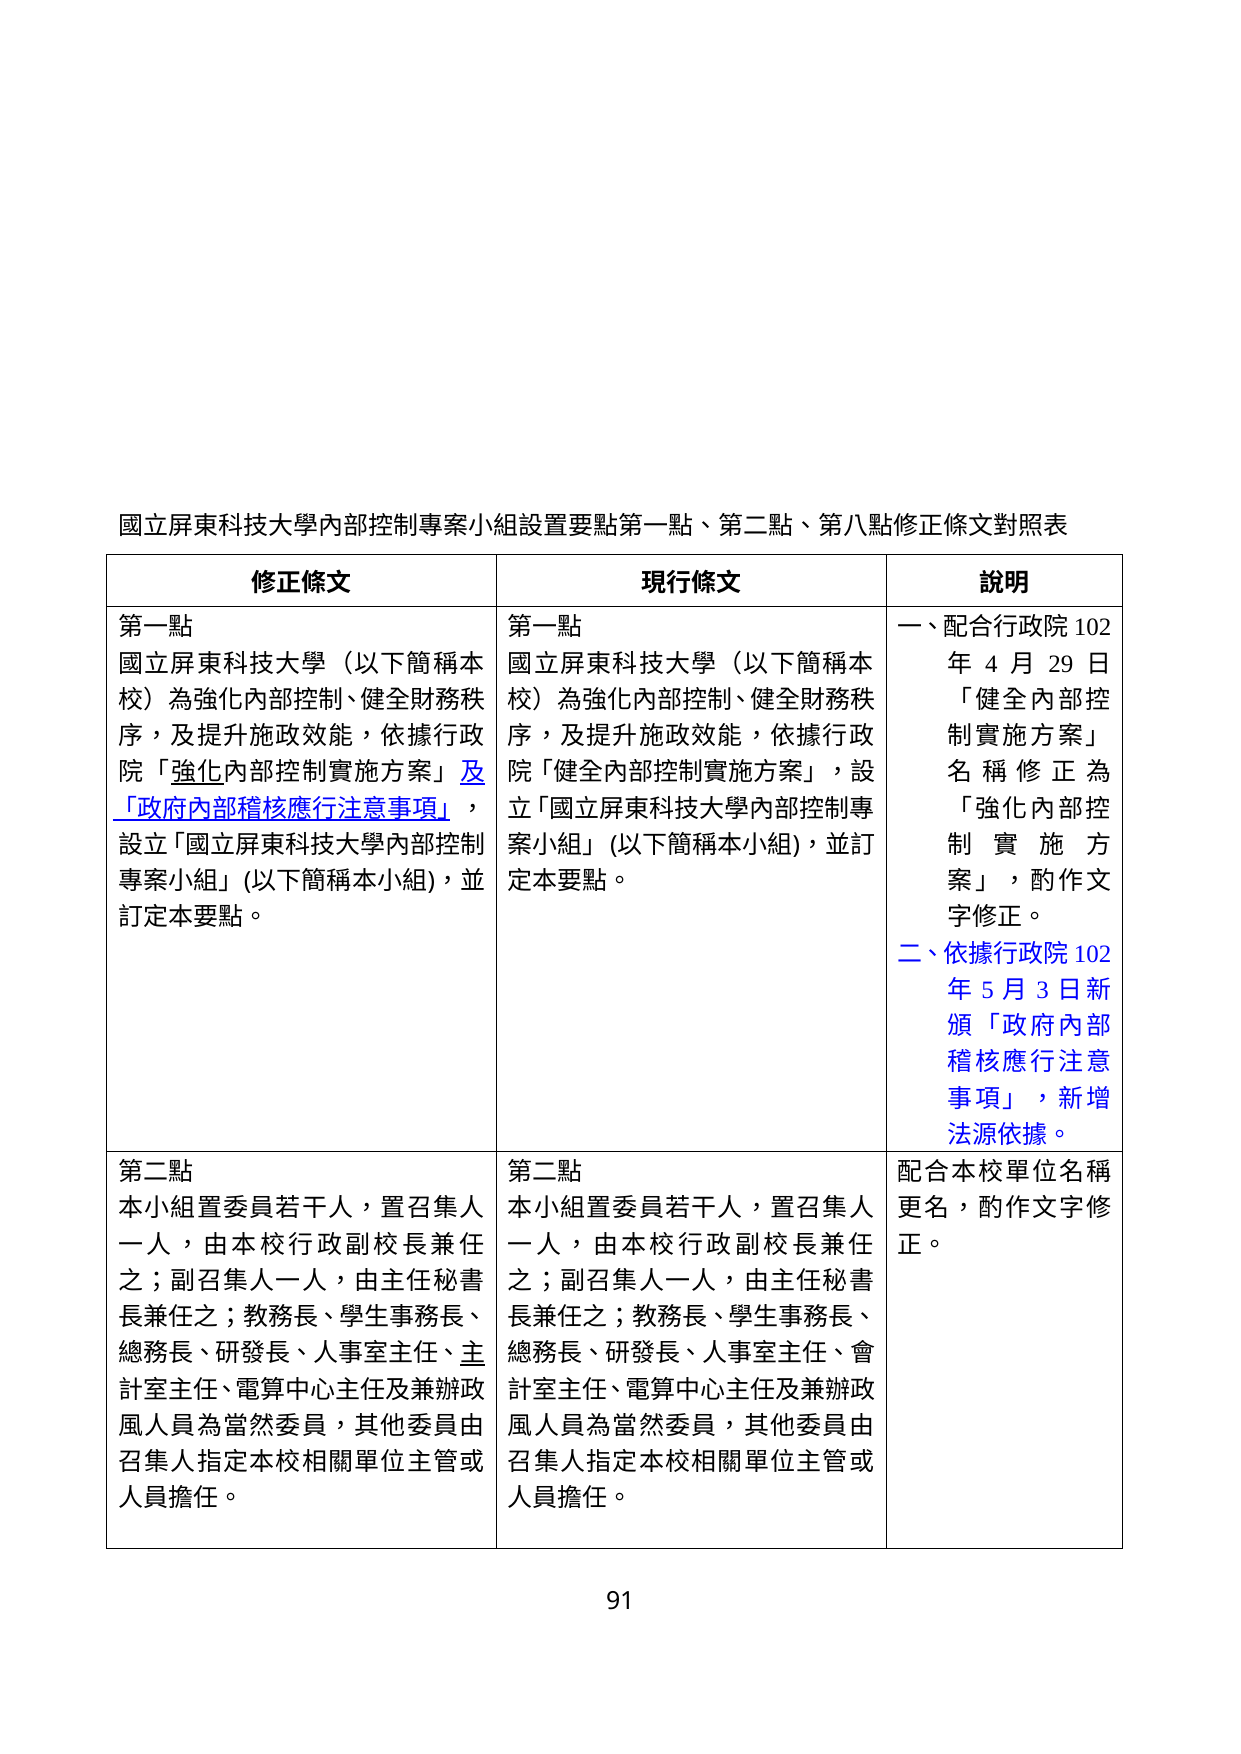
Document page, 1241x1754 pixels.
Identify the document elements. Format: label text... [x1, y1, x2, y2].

table_cell 第一點 國立屏東科技大學（以下簡稱本校）為強化內部控制、健全財務秩序，及提升施政效能，依據行政院「強化內部控制實施方案」及「政府內部稽核應行注意事項」，設立「國立屏東科技大學內部控制專案小組」(以下簡稱本小組)，並訂定本要點。 [107, 607, 496, 1151]
table_header 說明 [887, 555, 1122, 606]
table_cell 第二點 本小組置委員若干人，置召集人一人，由本校行政副校長兼任之；副召集人一人，由主任秘書長兼任之；教務長、學生事務長、總務長、研發長、人事室主任、會計室主任、電算中心主任及兼辦政風人員為當然委員，其他委員由召集人指定本校相關單位主管或人員擔任。 [497, 1152, 886, 1548]
table_header 修正條文 [107, 555, 496, 606]
table_cell 一、配合行政院102年4月29日「健全內部控制實施方案」名稱修正為「強化內部控制實施方案」，酌作文字修正。 二、依據行政院102年5月3日新頒「政府內部稽核應行注意事項」，新增法源依據。 [887, 607, 1122, 1151]
text 國立屏東科技大學內部控制專案小組設置要點第一點、第二點、第八點修正條文對照表 [118, 506, 1187, 542]
table_cell 配合本校單位名稱更名，酌作文字修正。 [887, 1152, 1122, 1548]
table_header 現行條文 [497, 555, 886, 606]
table_cell 第一點 國立屏東科技大學（以下簡稱本校）為強化內部控制、健全財務秩序，及提升施政效能，依據行政院「健全內部控制實施方案」，設立「國立屏東科技大學內部控制專案小組」 (以下簡稱本小組)，並訂定本要點。 [497, 607, 886, 1151]
table_cell 第二點 本小組置委員若干人，置召集人一人，由本校行政副校長兼任之；副召集人一人，由主任秘書長兼任之；教務長、學生事務長、總務長、研發長、人事室主任、主計室主任、電算中心主任及兼辦政風人員為當然委員，其他委員由召集人指定本校相關單位主管或人員擔任。 [107, 1152, 496, 1548]
